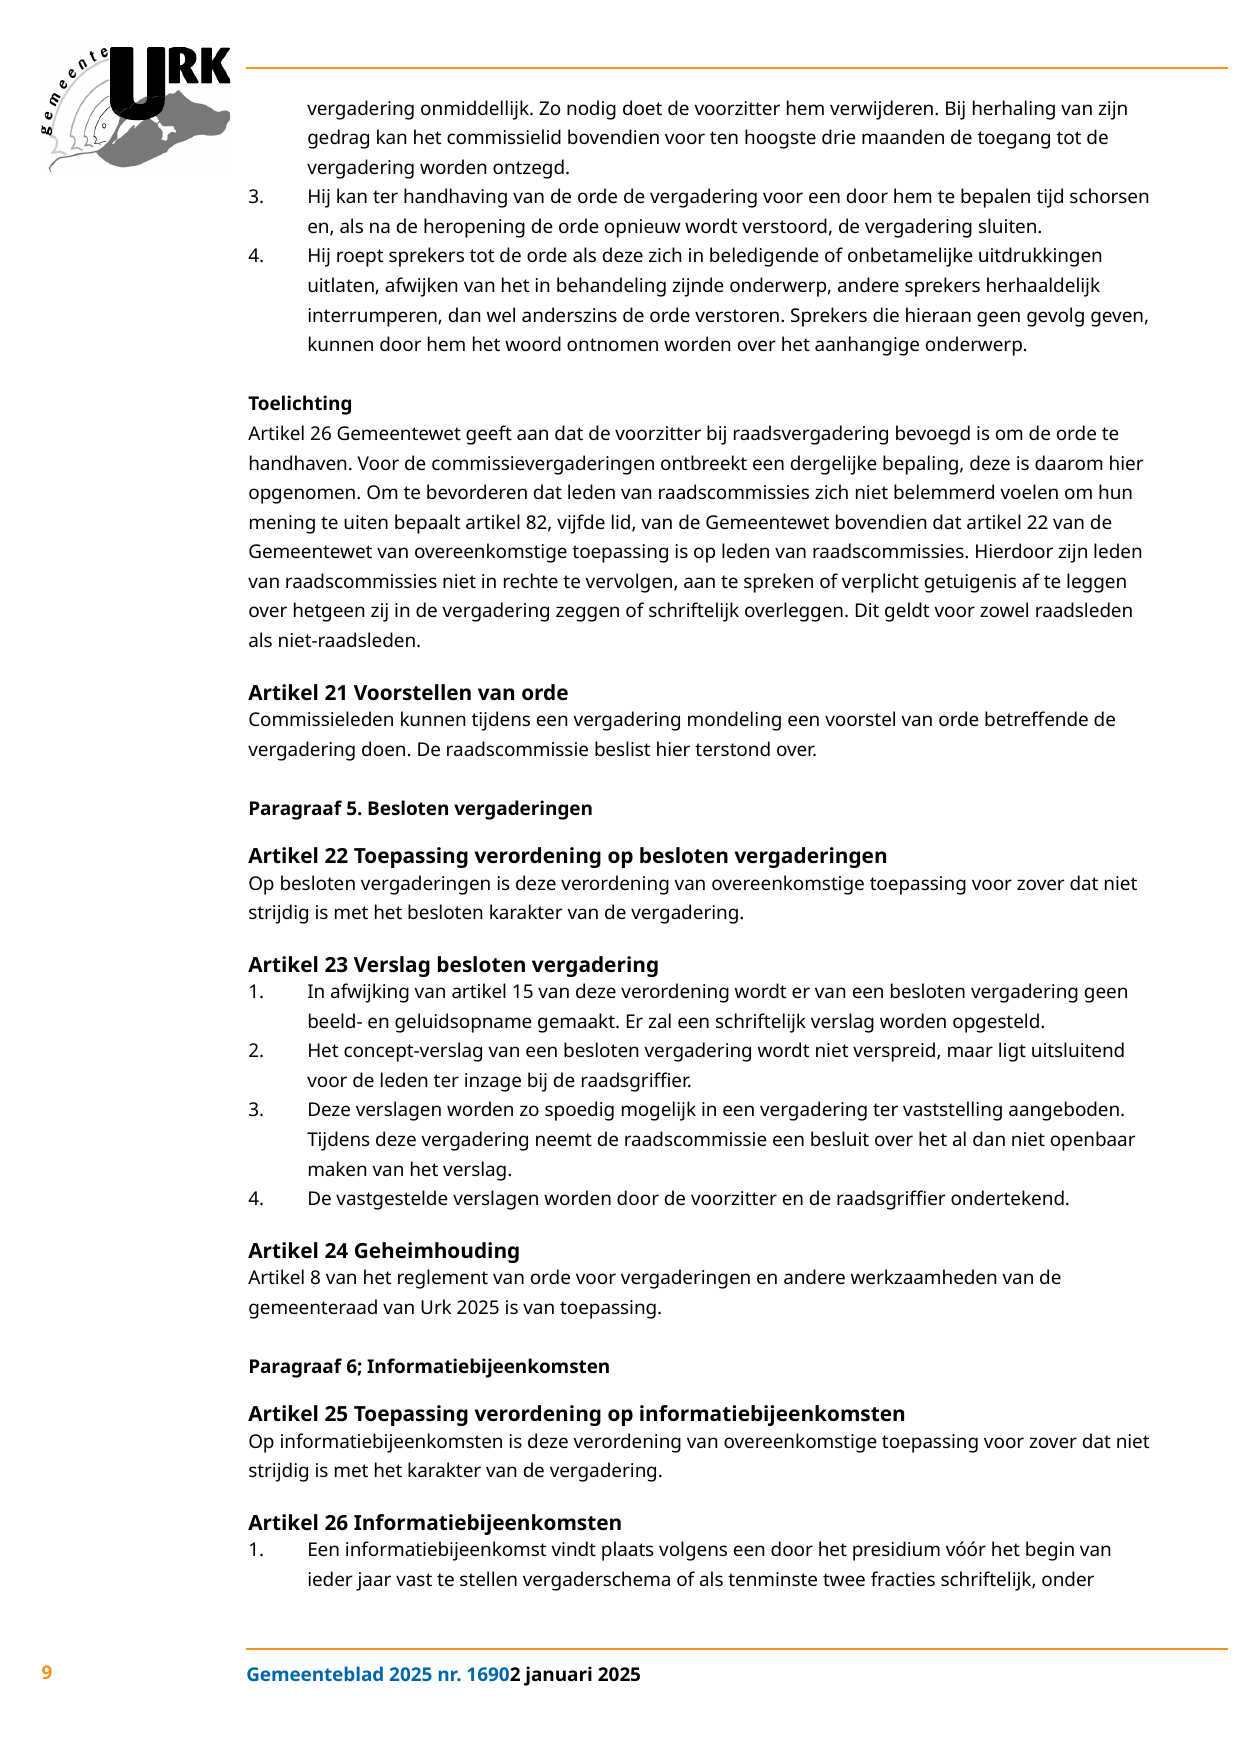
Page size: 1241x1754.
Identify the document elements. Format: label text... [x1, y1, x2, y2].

text Artikel 23 Verslag besloten vergadering [248, 950, 1152, 978]
text Commissieleden kunnen tijdens een vergadering mondeling een voorstel van orde betreffende de vergadering doen. De raadscommissie beslist hier terstond over. [248, 706, 1152, 761]
picture [41, 47, 231, 172]
list In afwijking van artikel 15 van deze verordening wordt er van een besloten vergadering geen beeld- en geluidsopname gemaakt. Er zal een schriftelijk verslag worden opgesteld. [248, 978, 1152, 1034]
text Artikel 25 Toepassing verordening op informatiebijeenkomsten [248, 1399, 1152, 1428]
text Artikel 21 Voorstellen van orde [248, 678, 1152, 706]
list Deze verslagen worden zo spoedig mogelijk in een vergadering ter vaststelling aangeboden. Tijdens deze vergadering neemt de raadscommissie een besluit over het al dan niet openbaar maken van het verslag. [248, 1097, 1152, 1182]
text Artikel 22 Toepassing verordening op besloten vergaderingen [248, 841, 1152, 870]
text Artikel 8 van het reglement van orde voor vergaderingen en andere werkzaamheden van de gemeenteraad van Urk 2025 is van toepassing. [248, 1264, 1152, 1319]
list Het concept-verslag van een besloten vergadering wordt niet verspreid, maar ligt uitsluitend voor de leden ter inzage bij de raadsgriffier. [248, 1037, 1152, 1093]
list vergadering onmiddellijk. Zo nodig doet de voorzitter hem verwijderen. Bij herhaling van zijn gedrag kan het commissielid bovendien voor ten hoogste drie maanden de toegang tot de vergadering worden ontzegd. [248, 95, 1152, 180]
list Hij kan ter handhaving van de orde de vergadering voor een door hem te bepalen tijd schorsen en, als na de heropening de orde opnieuw wordt verstoord, de vergadering sluiten. [248, 183, 1152, 239]
text Paragraaf 6; Informatiebijeenkomsten [248, 1353, 1152, 1379]
text Toelichting [248, 391, 1152, 416]
text Op besloten vergaderingen is deze verordening van overeenkomstige toepassing voor zover dat niet strijdig is met het besloten karakter van de vergadering. [248, 870, 1152, 925]
text Op informatiebijeenkomsten is deze verordening van overeenkomstige toepassing voor zover dat niet strijdig is met het karakter van de vergadering. [248, 1428, 1152, 1483]
text Artikel 26 Informatiebijeenkomsten [248, 1508, 1152, 1536]
list De vastgestelde verslagen worden door de voorzitter en de raadsgriffier ondertekend. [248, 1185, 1152, 1211]
list Hij roept sprekers tot de orde als deze zich in beledigende of onbetamelijke uitdrukkingen uitlaten, afwijken van het in behandeling zijnde onderwerp, andere sprekers herhaaldelijk interrumperen, dan wel anderszins de orde verstoren. Sprekers die hieraan geen gevolg geven, kunnen door hem het woord ontnomen worden over het aanhangige onderwerp. [248, 243, 1152, 357]
text Artikel 24 Geheimhouding [248, 1236, 1152, 1264]
text Artikel 26 Gemeentewet geeft aan dat de voorzitter bij raadsvergadering bevoegd is om de orde te handhaven. Voor de commissievergaderingen ontbreekt een dergelijke bepaling, deze is daarom hier opgenomen. Om te bevorderen dat leden van raadscommissies zich niet belemmerd voelen om hun mening te uiten bepaalt artikel 82, vijfde lid, van de Gemeentewet bovendien dat artikel 22 van de Gemeentewet van overeenkomstige toepassing is op leden van raadscommissies. Hierdoor zijn leden van raadscommissies niet in rechte te vervolgen, aan te spreken of verplicht getuigenis af te leggen over hetgeen zij in de vergadering zeggen of schriftelijk overleggen. Dit geldt voor zowel raadsleden als niet-raadsleden. [248, 420, 1152, 653]
list Een informatiebijeenkomst vindt plaats volgens een door het presidium vóór het begin van ieder jaar vast te stellen vergaderschema of als tenminste twee fracties schriftelijk, onder [248, 1536, 1152, 1592]
text Paragraaf 5. Besloten vergaderingen [248, 795, 1152, 821]
